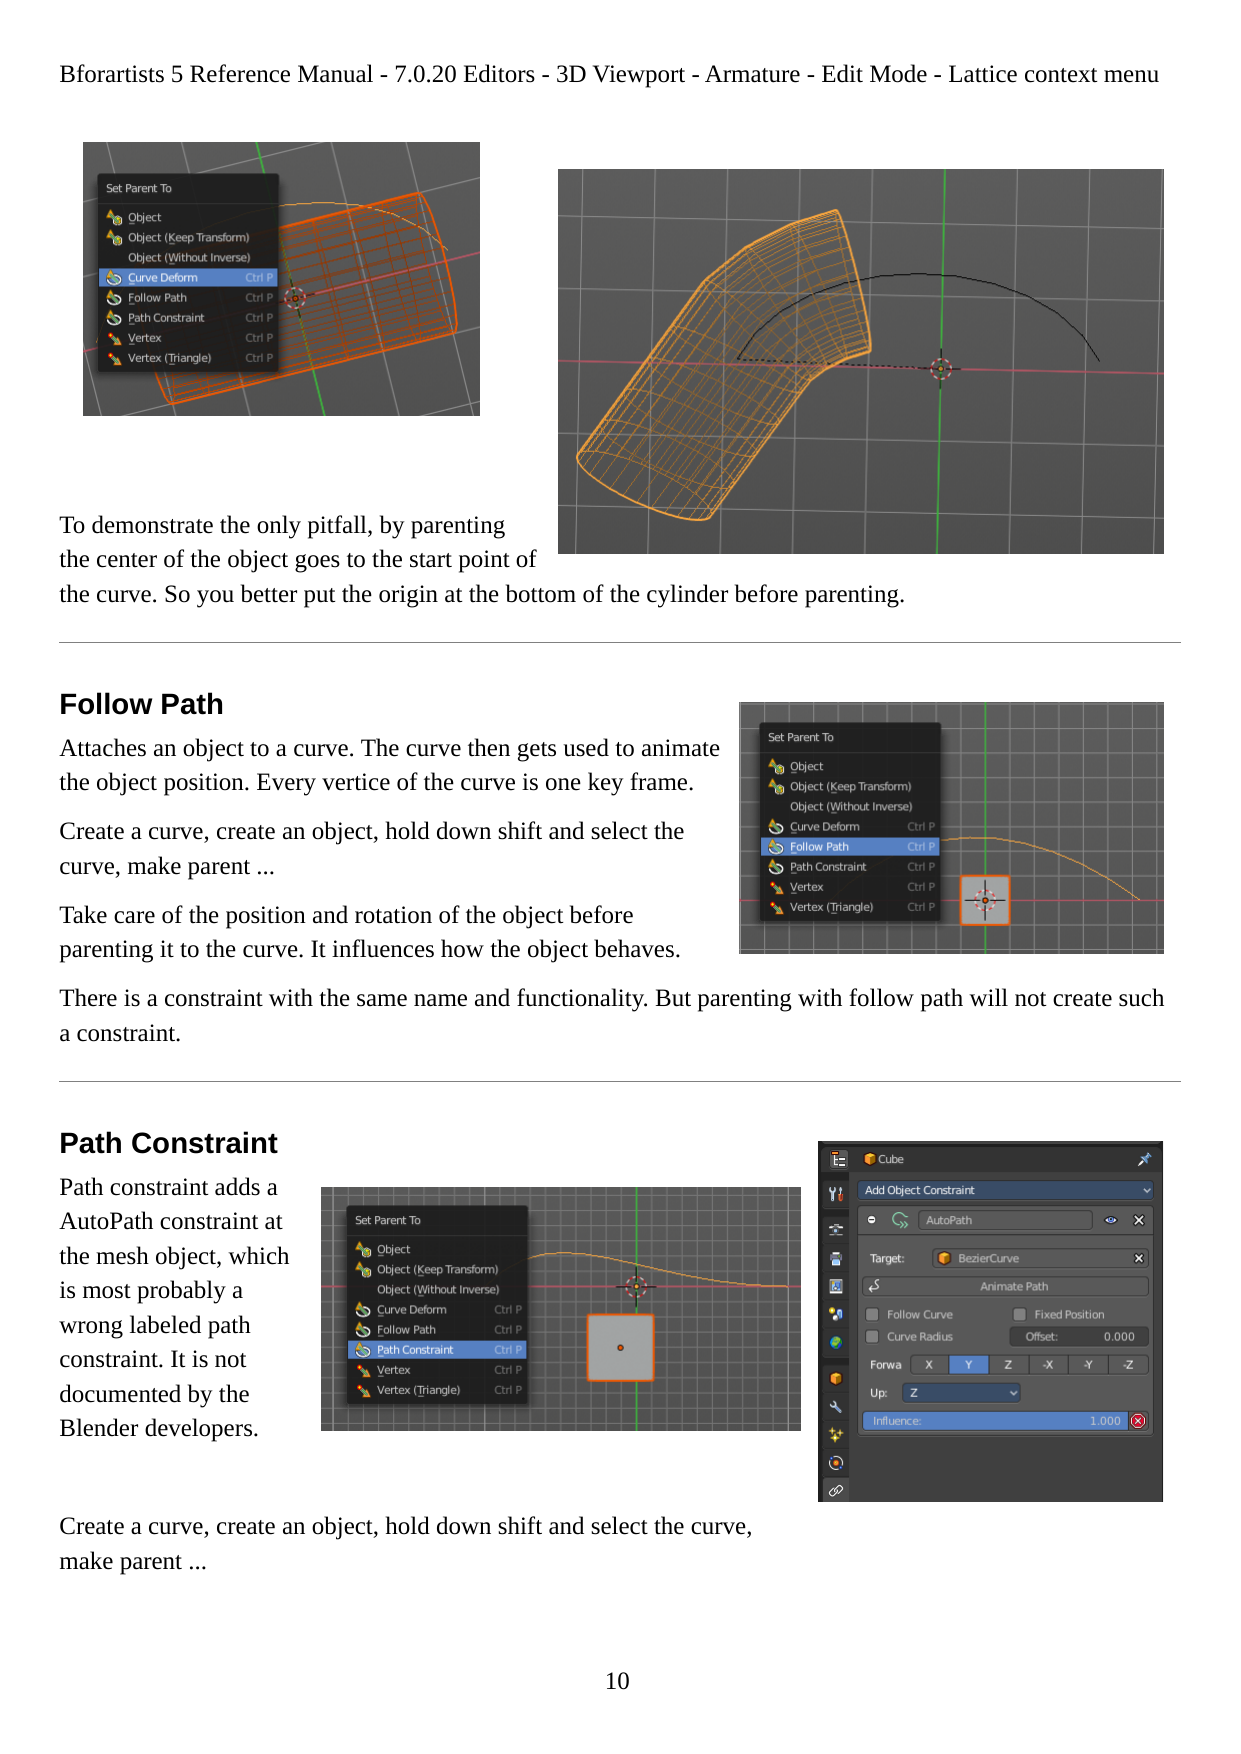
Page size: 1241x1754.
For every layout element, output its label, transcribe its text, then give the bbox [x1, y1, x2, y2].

picture [558, 169, 1164, 554]
text Create a curve, create an object, hold down shift and select the curve, make parent ... [59, 816, 739, 879]
text Attaches an object to a curve. The curve then gets used to animate the object position. Every vertice of the curve is one key frame. [59, 733, 739, 796]
text Create a curve, create an object, hold down shift and select the curve, make parent ... [59, 1511, 1181, 1575]
subtitle Follow Path [59, 687, 1181, 720]
picture [321, 1187, 801, 1431]
picture [739, 702, 1164, 954]
picture [83, 142, 480, 416]
text Path constraint adds a AutoPath constraint at the mesh object, which is most probably a wrong labeled path constraint. It is not documented by the Blender developers. [59, 1172, 818, 1442]
text To demonstrate the only pitfall, by parenting the center of the object goes to the start point of the curve. So you better put the origin at the bottom of the cylinder before parenting. [59, 510, 1181, 607]
subtitle Path Constraint [59, 1126, 1181, 1159]
text There is a constraint with the same name and functionality. But parenting with follow path will not create such a constraint. [59, 983, 1181, 1047]
picture [818, 1141, 1164, 1502]
text Take care of the position and rotation of the object before parenting it to the curve. It influences how the object behaves. [59, 900, 1181, 963]
text [1164, 1172, 1181, 1442]
